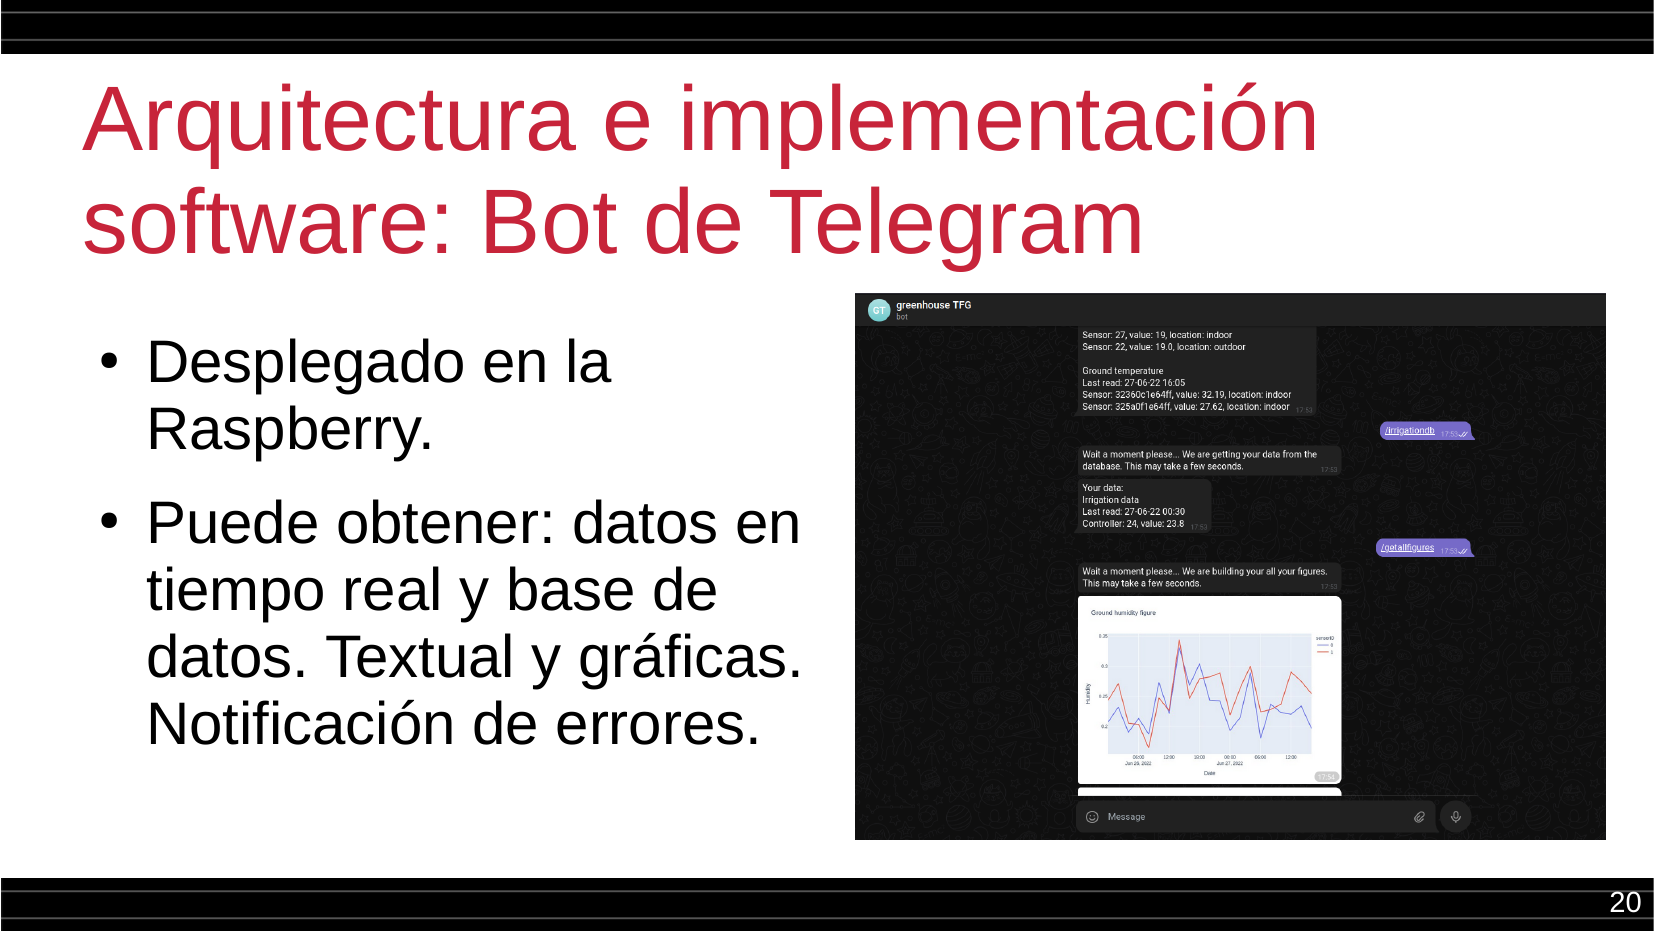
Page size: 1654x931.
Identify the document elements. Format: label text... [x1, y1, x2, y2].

title Arquitectura e implementación software: Bot de Telegram [82, 67, 1571, 273]
picture [1, 0, 1654, 54]
picture [855, 293, 1606, 841]
picture [1, 878, 1654, 931]
list Desplegado en la Raspberry. Puede obtener: datos en tiempo real y base de datos. Textual y gráficas. Notificación de errores. [82, 300, 809, 786]
